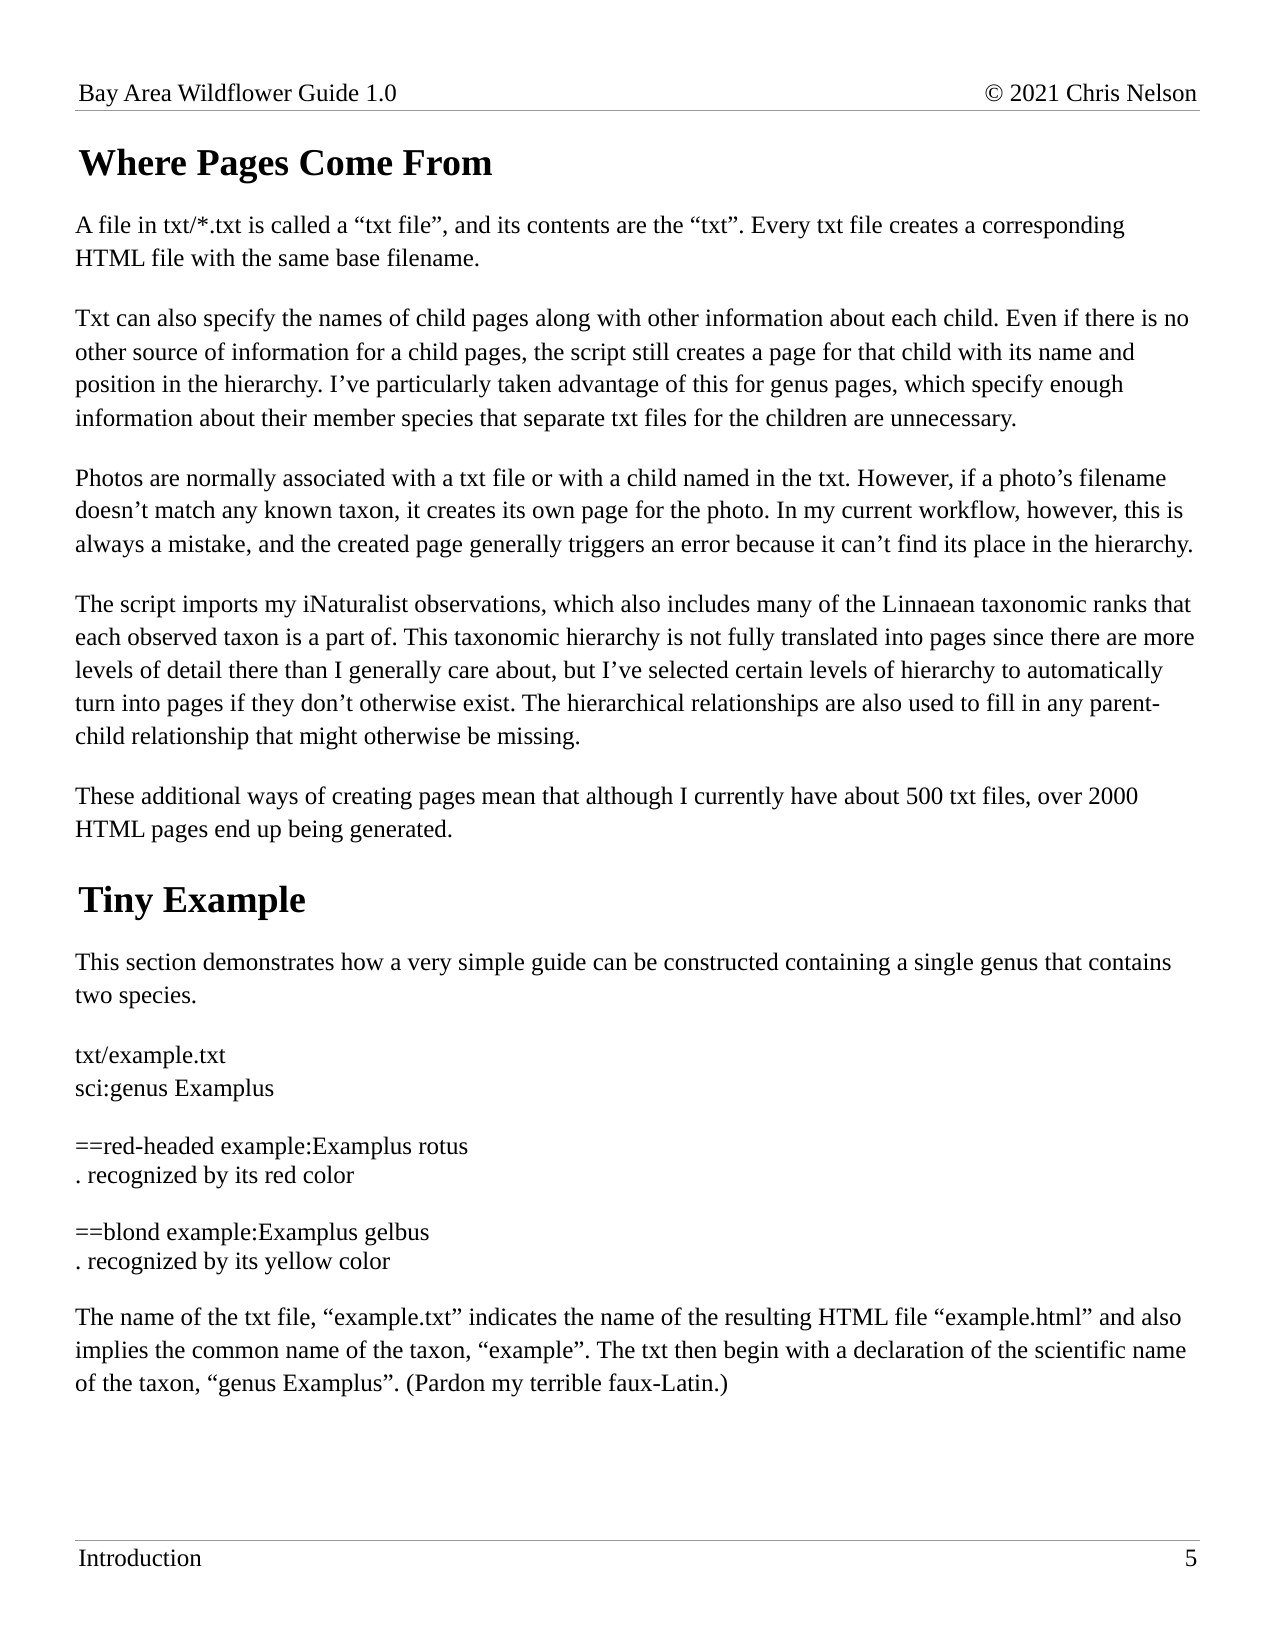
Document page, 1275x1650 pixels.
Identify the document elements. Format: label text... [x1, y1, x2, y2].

text ==red-headed example:Examplus rotus [75, 1131, 1200, 1160]
subtitle Where Pages Come From [78, 140, 1200, 183]
text The name of the txt file, “example.txt” indicates the name of the resulting HTML file “example.html” and also implies the common name of the taxon, “example”. The txt then begin with a declaration of the scientific name of the taxon, “genus Examplus”. (Pardon my terrible faux-Latin.) [75, 1302, 1200, 1396]
text Photos are normally associated with a txt file or with a child named in the txt. However, if a photo’s filename doesn’t match any known taxon, it creates its own page for the photo. In my current workflow, however, this is always a mistake, and the created page generally triggers an error because it can’t find its place in the hierarchy. [75, 463, 1200, 557]
text ==blond example:Examplus gelbus [75, 1217, 1200, 1246]
text A file in txt/*.txt is called a “txt file”, and its contents are the “txt”. Every txt file creates a corresponding HTML file with the same base filename. [75, 211, 1200, 272]
text . recognized by its yellow color [75, 1246, 1200, 1275]
text sci:genus Examplus [75, 1073, 1200, 1102]
text Txt can also specify the names of child pages along with other information about each child. Even if there is no other source of information for a child pages, the script still creates a page for that child with its name and position in the hierarchy. I’ve particularly taken advantage of this for genus pages, which specify enough information about their member species that separate txt files for the children are unnecessary. [75, 303, 1200, 431]
text These additional ways of creating pages mean that although I currently have about 500 txt files, over 2000 HTML pages end up being generated. [75, 781, 1200, 842]
text The script imports my iNaturalist observations, which also includes many of the Linnaean taxonomic ranks that each observed taxon is a part of. This taxonomic hierarchy is not fully translated into pages since there are more levels of detail there than I generally care about, but I’ve selected certain levels of hierarchy to automatically turn into pages if they don’t otherwise exist. The hierarchical relationships are also used to fill in any parent-child relationship that might otherwise be missing. [75, 589, 1200, 749]
text txt/example.txt [75, 1040, 1200, 1069]
text . recognized by its red color [75, 1160, 1200, 1188]
text This section demonstrates how a very simple guide can be constructed containing a single genus that contains two species. [75, 947, 1200, 1009]
subtitle Tiny Example [78, 877, 1200, 920]
